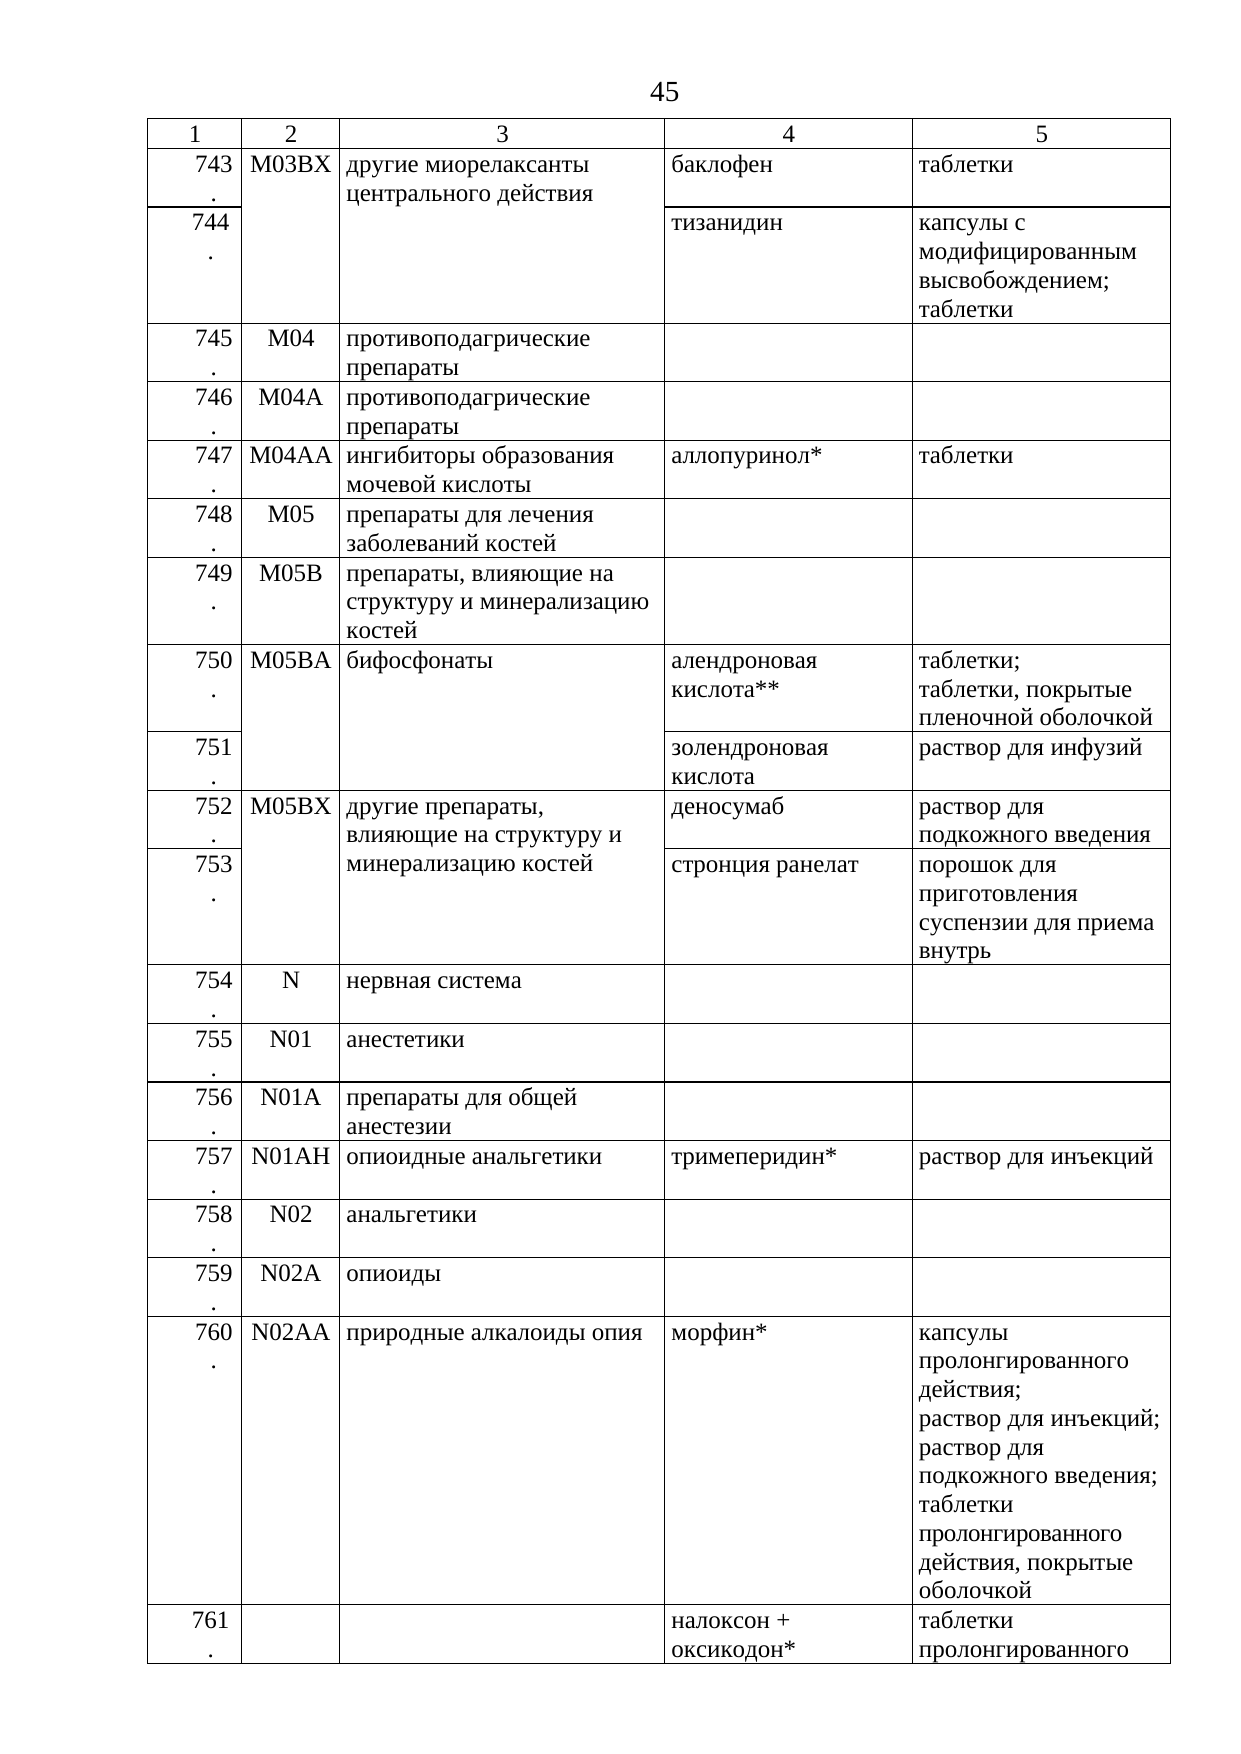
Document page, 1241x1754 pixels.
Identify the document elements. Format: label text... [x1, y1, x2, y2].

table_cell M03BX [242, 149, 339, 322]
table_cell [665, 382, 912, 439]
table_cell [148, 1024, 241, 1081]
table_cell [913, 324, 1170, 381]
table_cell таблетки пролонгированного [913, 1605, 1170, 1663]
table_cell [148, 149, 241, 206]
table_cell [913, 499, 1170, 557]
table_cell тизанидин [665, 208, 912, 322]
table_cell N02 [242, 1200, 339, 1257]
table_cell раствор для инфузий [913, 732, 1170, 790]
table_cell алендроновая кислота** [665, 645, 912, 731]
table_cell [665, 1024, 912, 1081]
table_cell [148, 499, 241, 557]
table_cell N [242, 965, 339, 1023]
table_cell бифосфонаты [340, 645, 664, 790]
table_cell [148, 791, 241, 848]
table_cell препараты, влияющие на структуру и минерализацию костей [340, 558, 664, 644]
table_cell M04AA [242, 441, 339, 498]
table_cell другие миорелаксанты центрального действия [340, 149, 664, 322]
table_cell природные алкалоиды опия [340, 1317, 664, 1604]
table_cell опиоиды [340, 1258, 664, 1316]
table_cell [148, 965, 241, 1023]
table_cell [148, 1200, 241, 1257]
table_cell M04 [242, 324, 339, 381]
table_cell [665, 1083, 912, 1140]
table_cell M05B [242, 558, 339, 644]
table_cell [242, 1605, 339, 1663]
table_cell таблетки [913, 441, 1170, 498]
table_cell [148, 558, 241, 644]
table_header 3 [340, 119, 664, 148]
table_header 2 [242, 119, 339, 148]
table_cell ингибиторы образования мочевой кислоты [340, 441, 664, 498]
table_cell [913, 965, 1170, 1023]
table_cell N01 [242, 1024, 339, 1081]
table_cell [148, 382, 241, 439]
table_cell препараты для лечения заболеваний костей [340, 499, 664, 557]
table_cell капсулы пролонгированного действия; раствор для инъекций; раствор для подкожного введения; таблетки пролонгированного действия, покрытые оболочкой [913, 1317, 1170, 1604]
table_cell N02A [242, 1258, 339, 1316]
table_cell [148, 1258, 241, 1316]
table_cell противоподагрические препараты [340, 324, 664, 381]
table_cell золендроновая кислота [665, 732, 912, 790]
table_cell M04A [242, 382, 339, 439]
table_cell таблетки [913, 149, 1170, 206]
table_cell M05 [242, 499, 339, 557]
table_cell M05BX [242, 791, 339, 964]
table_cell [148, 208, 241, 322]
table_cell анальгетики [340, 1200, 664, 1257]
table_cell анестетики [340, 1024, 664, 1081]
table_cell другие препараты, влияющие на структуру и минерализацию костей [340, 791, 664, 964]
table_cell N01A [242, 1083, 339, 1140]
table_cell налоксон + оксикодон* [665, 1605, 912, 1663]
table_cell препараты для общей анестезии [340, 1083, 664, 1140]
table_cell [665, 499, 912, 557]
table_cell аллопуринол* [665, 441, 912, 498]
table_cell [148, 1083, 241, 1140]
table_cell [148, 1317, 241, 1604]
table_cell [340, 1605, 664, 1663]
table_cell опиоидные анальгетики [340, 1141, 664, 1198]
table_cell нервная система [340, 965, 664, 1023]
table_cell [148, 849, 241, 964]
table_cell [665, 324, 912, 381]
table_cell M05BA [242, 645, 339, 790]
table_cell противоподагрические препараты [340, 382, 664, 439]
table_cell деносумаб [665, 791, 912, 848]
table_cell порошок для приготовления суспензии для приема внутрь [913, 849, 1170, 964]
table_cell раствор для подкожного введения [913, 791, 1170, 848]
table_cell [913, 1258, 1170, 1316]
table_header 1 [148, 119, 241, 148]
table_cell [148, 441, 241, 498]
table_cell [665, 558, 912, 644]
table_cell [913, 1200, 1170, 1257]
table_cell раствор для инъекций [913, 1141, 1170, 1198]
table_cell [148, 645, 241, 731]
table_header 5 [913, 119, 1170, 148]
table_cell морфин* [665, 1317, 912, 1604]
table_cell капсулы с модифицированным высвобождением; таблетки [913, 208, 1170, 322]
table_cell [665, 1200, 912, 1257]
table_cell стронция ранелат [665, 849, 912, 964]
table_cell тримеперидин* [665, 1141, 912, 1198]
table_cell [148, 1141, 241, 1198]
table_cell [913, 558, 1170, 644]
table_cell [665, 1258, 912, 1316]
table_cell [665, 965, 912, 1023]
table_cell [148, 1605, 241, 1663]
table_cell [913, 1083, 1170, 1140]
table_cell таблетки; таблетки, покрытые пленочной оболочкой [913, 645, 1170, 731]
table_cell N01AH [242, 1141, 339, 1198]
table_header 4 [665, 119, 912, 148]
table_cell [913, 1024, 1170, 1081]
table_cell баклофен [665, 149, 912, 206]
table_cell [148, 732, 241, 790]
table_cell [148, 324, 241, 381]
table_cell [913, 382, 1170, 439]
table_cell N02AA [242, 1317, 339, 1604]
